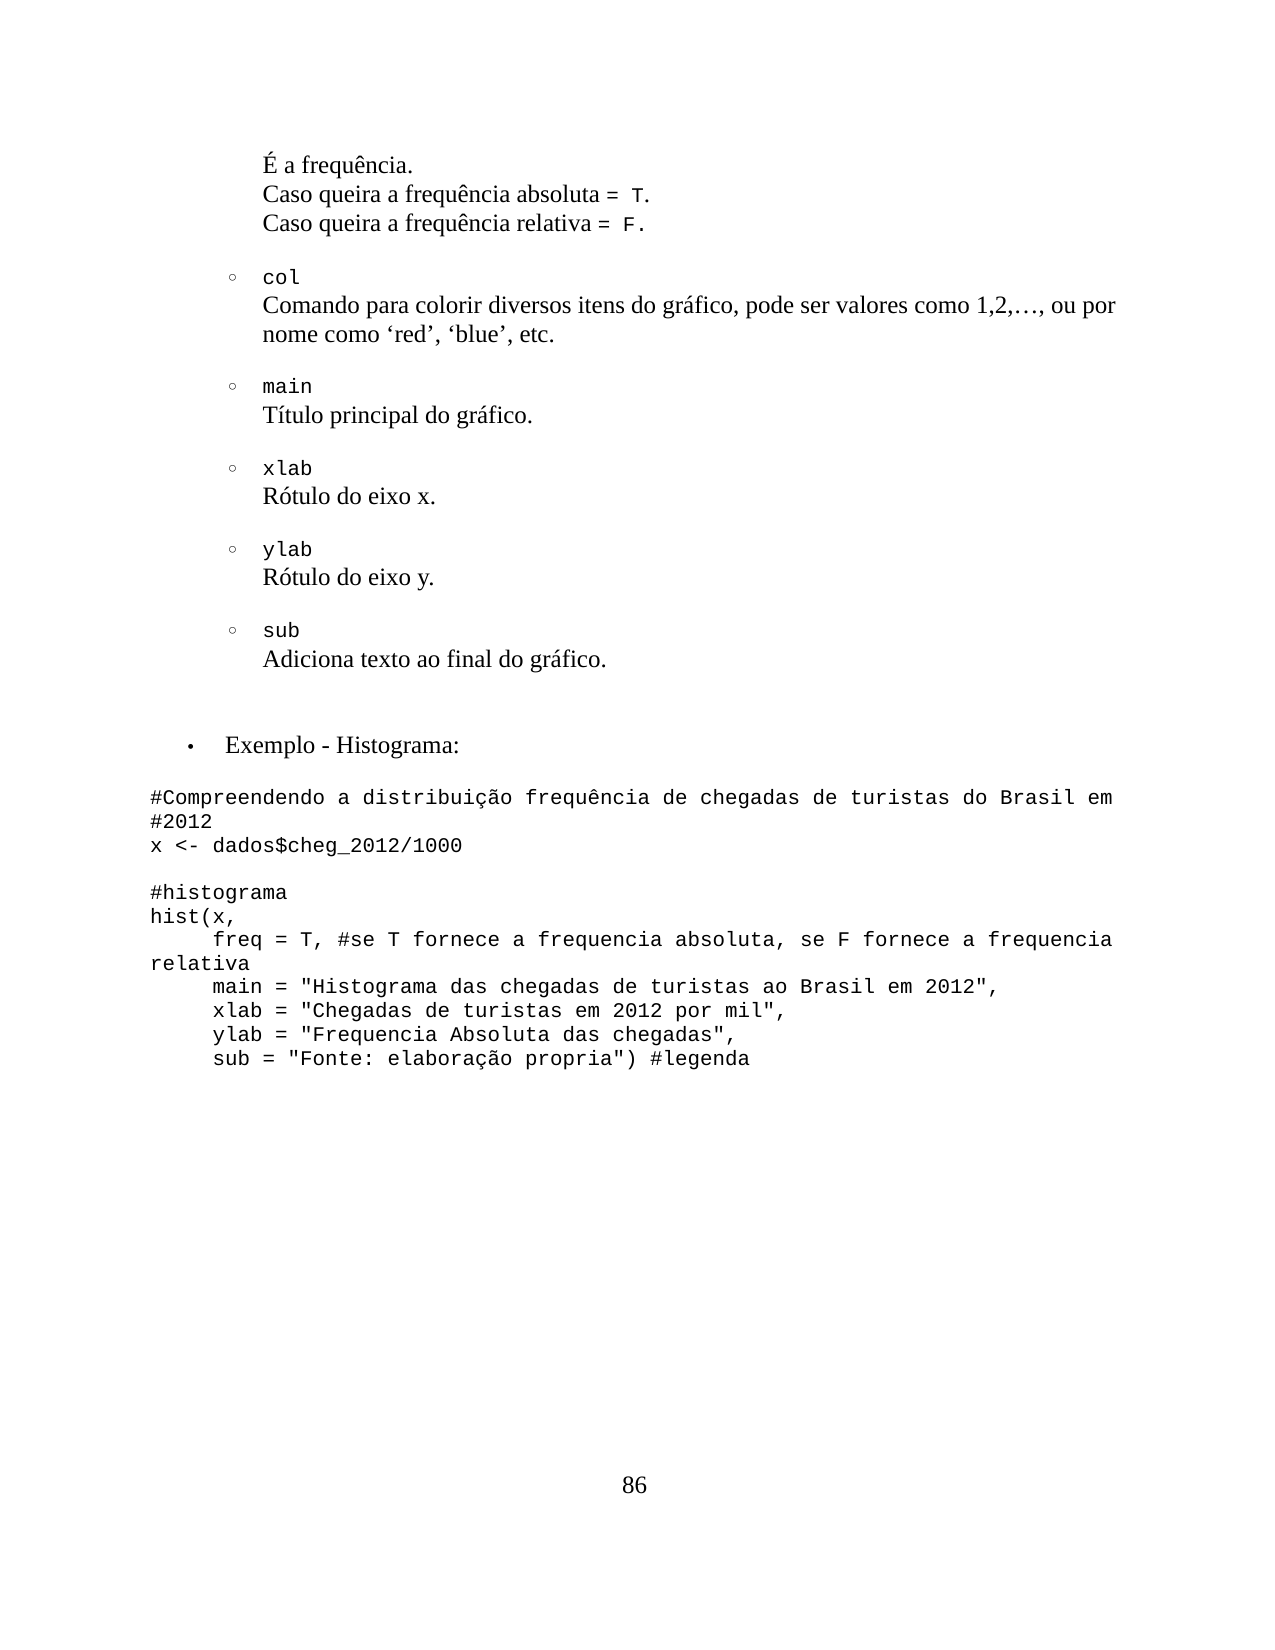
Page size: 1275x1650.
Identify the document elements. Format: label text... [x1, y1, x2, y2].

text #Compreendendo a distribuição frequência de chegadas de turistas do Brasil em [150, 787, 1125, 811]
text #histograma [150, 882, 1125, 906]
list main Título principal do gráfico. [225, 377, 1125, 458]
list Exemplo - Histograma: [187, 730, 1125, 787]
list xlab Rótulo do eixo x. [225, 458, 1125, 539]
text main = "Histograma das chegadas de turistas ao Brasil em 2012", [150, 977, 1125, 1000]
text x <- dados$cheg_2012/1000 [150, 835, 1125, 858]
text hist(x, [150, 906, 1125, 929]
text ylab = "Frequencia Absoluta das chegadas", [150, 1024, 1125, 1047]
text xlab = "Chegadas de turistas em 2012 por mil", [150, 1000, 1125, 1024]
list ylab Rótulo do eixo y. [225, 539, 1125, 620]
list col Comando para colorir diversos itens do gráfico, pode ser valores como 1,2,…, ou por nome como ‘red’, ‘blue’, etc. [225, 267, 1125, 377]
list freq É a frequência. Caso queira a frequência absoluta = T. Caso queira a frequência relativa = F. [225, 150, 1125, 267]
text freq = T, #se T fornece a frequencia absoluta, se F fornece a frequencia relativa [150, 929, 1125, 977]
list sub Adiciona texto ao final do gráfico. [225, 620, 1125, 701]
text #2012 [150, 811, 1125, 835]
text sub = "Fonte: elaboração propria") #legenda [150, 1047, 1125, 1071]
